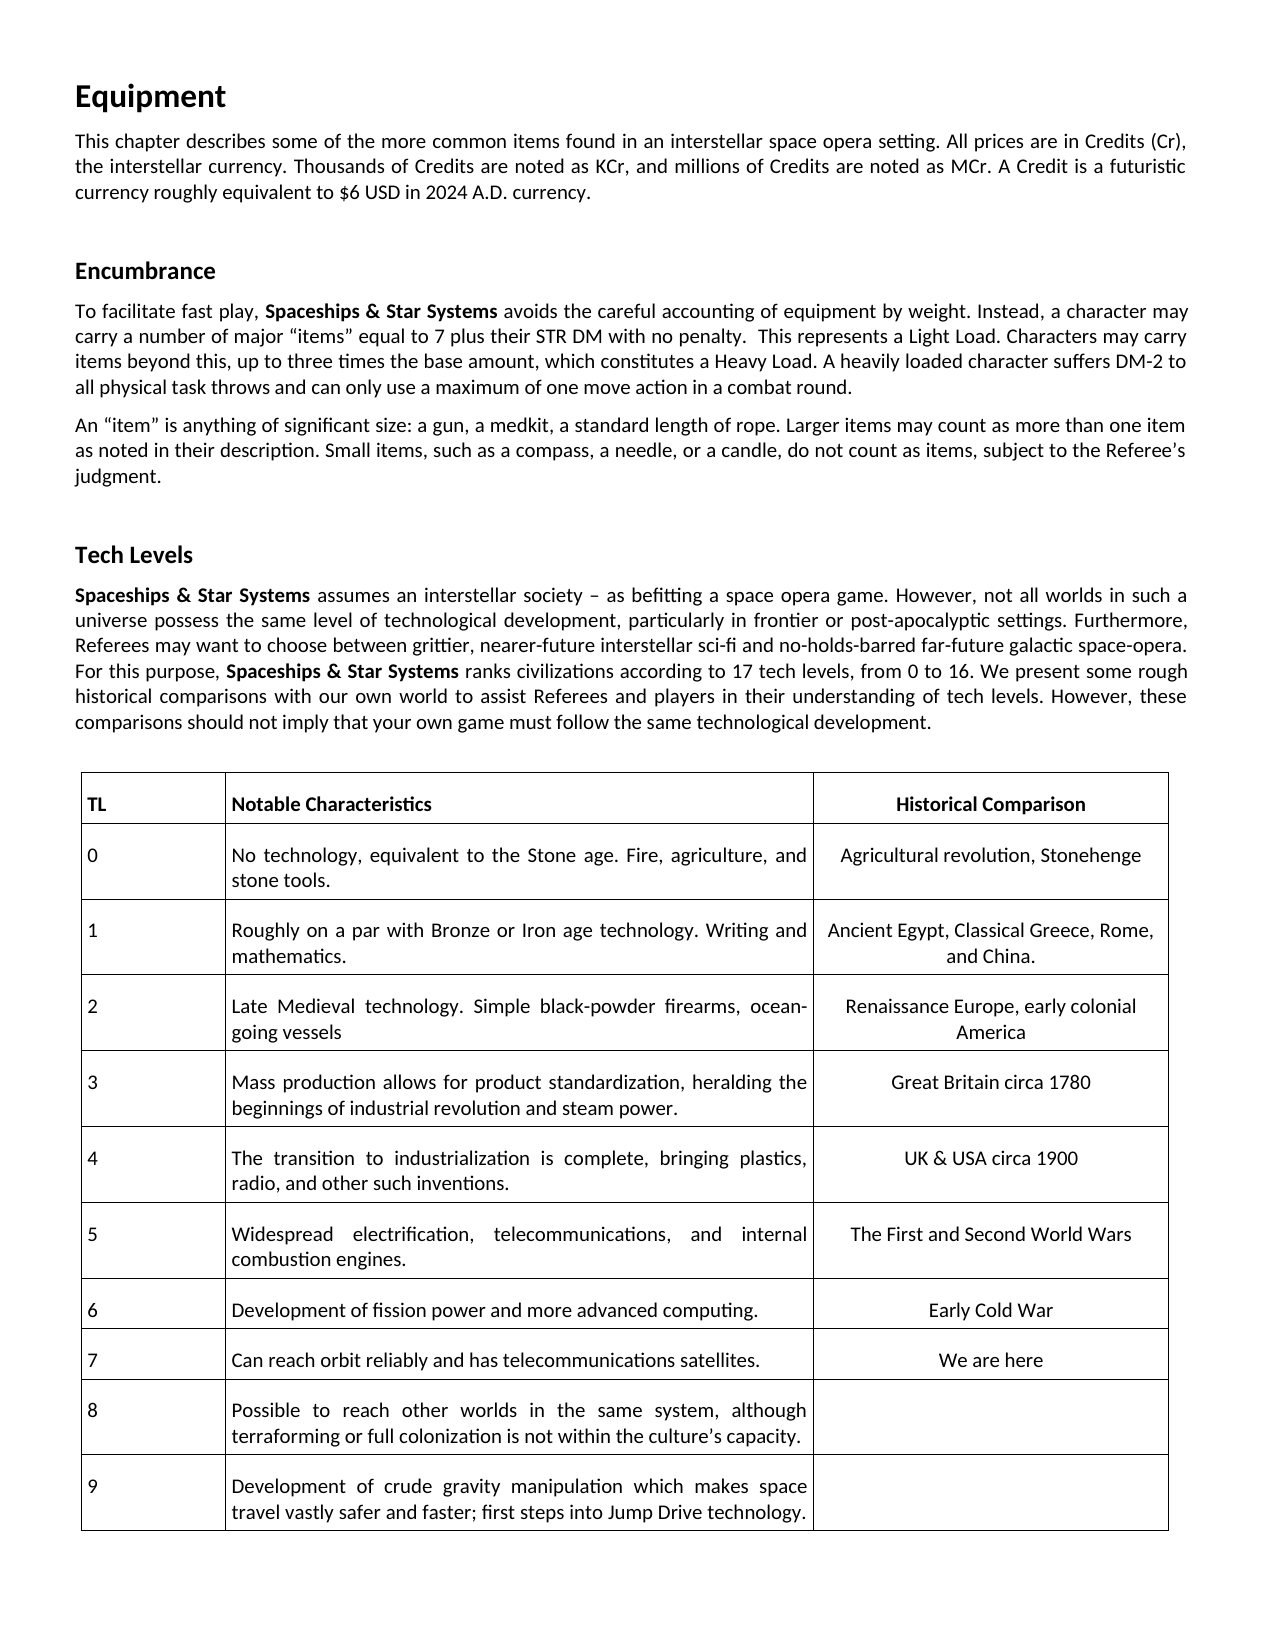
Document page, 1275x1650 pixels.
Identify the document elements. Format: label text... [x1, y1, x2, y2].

table_cell No technology, equivalent to the Stone age. Fire, agriculture, and stone tools. [226, 824, 813, 898]
text Spaceships & Star Systems assumes an interstellar society – as befitting a space opera game. However, not all worlds in such a universe possess the same level of technological development, particularly in frontier or post-apocalyptic settings. Furthermore, Referees may want to choose between grittier, nearer-future interstellar sci-fi and no-holds-barred far-future galactic space-opera. For this purpose, Spaceships & Star Systems ranks civilizations according to 17 tech levels, from 0 to 16. We present some rough historical comparisons with our own world to assist Referees and players in their understanding of tech levels. However, these comparisons should not imply that your own game must follow the same technological development. [75, 582, 1189, 734]
table_header Notable Characteristics [226, 773, 813, 823]
subtitle Encumbrance [75, 255, 1189, 285]
table_cell 2 [82, 975, 225, 1050]
table_cell Roughly on a par with Bronze or Iron age technology. Writing and mathematics. [226, 900, 813, 974]
table_cell 5 [82, 1203, 225, 1278]
table_cell Renaissance Europe, early colonial America [814, 975, 1168, 1050]
table_cell 6 [82, 1279, 225, 1328]
table_cell Possible to reach other worlds in the same system, although terraforming or full colonization is not within the culture’s capacity. [226, 1380, 813, 1454]
subtitle Tech Levels [75, 539, 1189, 569]
table_cell Late Medieval technology. Simple black-powder firearms, ocean-going vessels [226, 975, 813, 1050]
table_header Historical Comparison [814, 773, 1168, 823]
table_cell 4 [82, 1127, 225, 1202]
table_cell Early Cold War [814, 1279, 1168, 1328]
table_cell Widespread electrification, telecommunications, and internal combustion engines. [226, 1203, 813, 1278]
text An “item” is anything of significant size: a gun, a medkit, a standard length of rope. Larger items may count as more than one item as noted in their description. Small items, such as a compass, a needle, or a candle, do not count as items, subject to the Referee’s judgment. [75, 412, 1189, 488]
table_cell Mass production allows for product standardization, heralding the beginnings of industrial revolution and steam power. [226, 1051, 813, 1126]
table_cell Development of fission power and more advanced computing. [226, 1279, 813, 1328]
table_cell [814, 1455, 1168, 1530]
table_cell 3 [82, 1051, 225, 1126]
table_cell We are here [814, 1329, 1168, 1378]
table_header TL [82, 773, 225, 823]
table_cell Agricultural revolution, Stonehenge [814, 824, 1168, 898]
text To facilitate fast play, Spaceships & Star Systems avoids the careful accounting of equipment by weight. Instead, a character may carry a number of major “items” equal to 7 plus their STR DM with no penalty. This represents a Light Load. Characters may carry items beyond this, up to three times the base amount, which constitutes a Heavy Load. A heavily loaded character suffers DM-2 to all physical task throws and can only use a maximum of one move action in a combat round. [75, 298, 1189, 399]
table_cell Development of crude gravity manipulation which makes space travel vastly safer and faster; first steps into Jump Drive technology. [226, 1455, 813, 1530]
table_cell Ancient Egypt, Classical Greece, Rome, and China. [814, 900, 1168, 974]
table_cell [814, 1380, 1168, 1454]
table_cell 1 [82, 900, 225, 974]
table_cell UK & USA circa 1900 [814, 1127, 1168, 1202]
table_cell 0 [82, 824, 225, 898]
table_cell The First and Second World Wars [814, 1203, 1168, 1278]
table_cell The transition to industrialization is complete, bringing plastics, radio, and other such inventions. [226, 1127, 813, 1202]
table_cell 8 [82, 1380, 225, 1454]
table_cell Can reach orbit reliably and has telecommunications satellites. [226, 1329, 813, 1378]
text This chapter describes some of the more common items found in an interstellar space opera setting. All prices are in Credits (Cr), the interstellar currency. Thousands of Credits are noted as KCr, and millions of Credits are noted as MCr. A Credit is a futuristic currency roughly equivalent to $6 USD in 2024 A.D. currency. [75, 128, 1189, 204]
table_cell 7 [82, 1329, 225, 1378]
table_cell 9 [82, 1455, 225, 1530]
subtitle Equipment [75, 75, 1189, 116]
table_cell Great Britain circa 1780 [814, 1051, 1168, 1126]
